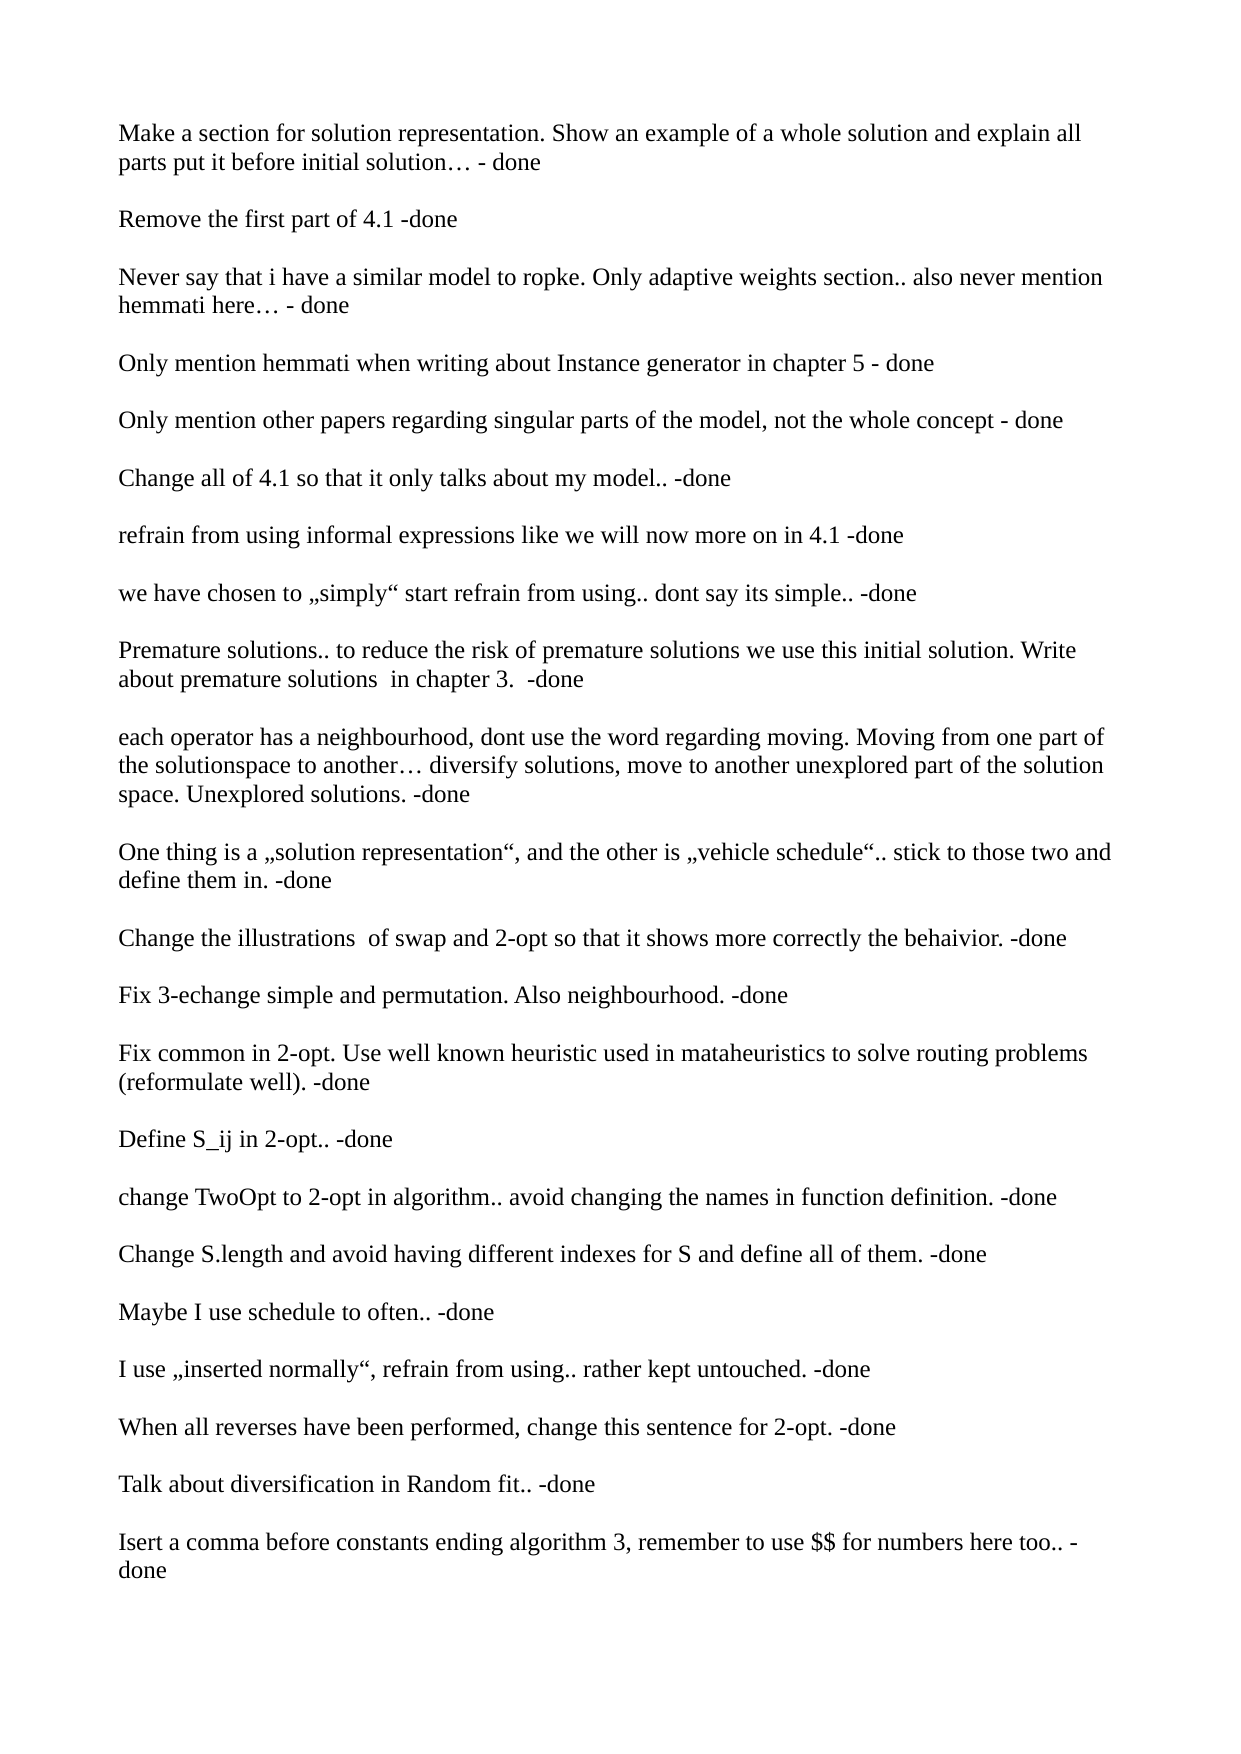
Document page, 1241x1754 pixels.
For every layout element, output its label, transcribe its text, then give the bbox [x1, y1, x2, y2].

text each operator has a neighbourhood, dont use the word regarding moving. Moving from one part of the solutionspace to another… diversify solutions, move to another unexplored part of the solution space. Unexplored solutions. -done [118, 722, 1122, 808]
text When all reverses have been performed, change this sentence for 2-opt. -done [118, 1412, 1122, 1441]
text Premature solutions.. to reduce the risk of premature solutions we use this initial solution. Write about premature solutions in chapter 3. -done [118, 636, 1122, 693]
text Only mention hemmati when writing about Instance generator in chapter 5 - done [118, 348, 1122, 377]
text Change all of 4.1 so that it only talks about my model.. -done [118, 463, 1122, 492]
text Isert a comma before constants ending algorithm 3, remember to use $$ for numbers here too.. -done [118, 1527, 1122, 1584]
text I use „inserted normally“, refrain from using.. rather kept untouched. -done [118, 1354, 1122, 1383]
text Define S_ij in 2-opt.. -done [118, 1124, 1122, 1153]
text Talk about diversification in Random fit.. -done [118, 1469, 1122, 1498]
text Change S.length and avoid having different indexes for S and define all of them. -done [118, 1239, 1122, 1268]
text we have chosen to „simply“ start refrain from using.. dont say its simple.. -done [118, 578, 1122, 607]
text change TwoOpt to 2-opt in algorithm.. avoid changing the names in function definition. -done [118, 1182, 1122, 1211]
text Change the illustrations of swap and 2-opt so that it shows more correctly the behaivior. -done [118, 923, 1122, 952]
text Fix common in 2-opt. Use well known heuristic used in mataheuristics to solve routing problems (reformulate well). -done [118, 1038, 1122, 1096]
text Fix 3-echange simple and permutation. Also neighbourhood. -done [118, 981, 1122, 1009]
text One thing is a „solution representation“, and the other is „vehicle schedule“.. stick to those two and define them in. -done [118, 837, 1122, 894]
text Only mention other papers regarding singular parts of the model, not the whole concept - done [118, 406, 1122, 434]
text Maybe I use schedule to often.. -done [118, 1297, 1122, 1326]
text refrain from using informal expressions like we will now more on in 4.1 -done [118, 521, 1122, 549]
text Remove the first part of 4.1 -done [118, 204, 1122, 233]
text Make a section for solution representation. Show an example of a whole solution and explain all parts put it before initial solution… - done [118, 118, 1122, 176]
text Never say that i have a similar model to ropke. Only adaptive weights section.. also never mention hemmati here… - done [118, 262, 1122, 319]
